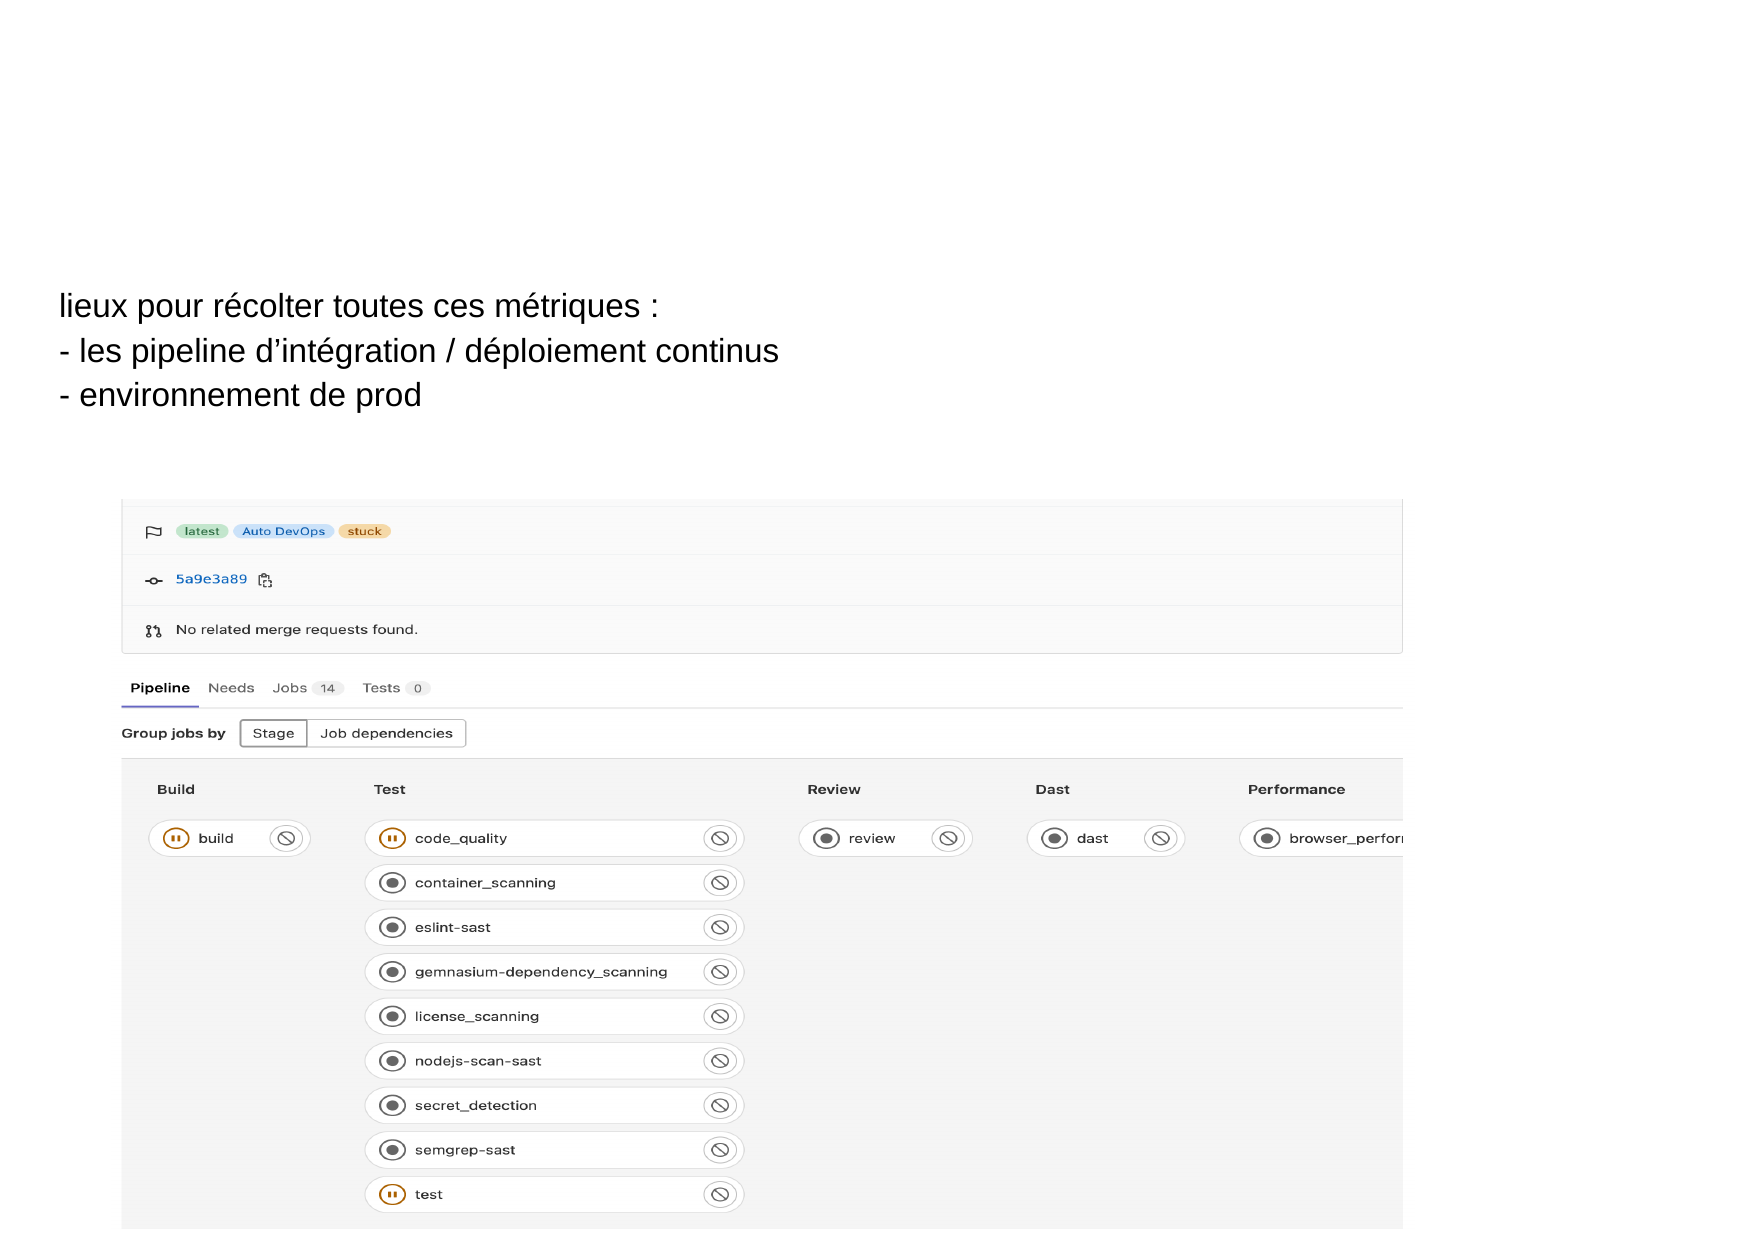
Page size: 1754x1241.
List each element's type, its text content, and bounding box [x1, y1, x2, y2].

text - les pipeline d’intégration / déploiement continus [59, 331, 1695, 369]
text lieux pour récolter toutes ces métriques : [59, 286, 1695, 325]
picture [111, 499, 1415, 1229]
text - environnement de prod [59, 375, 1695, 413]
